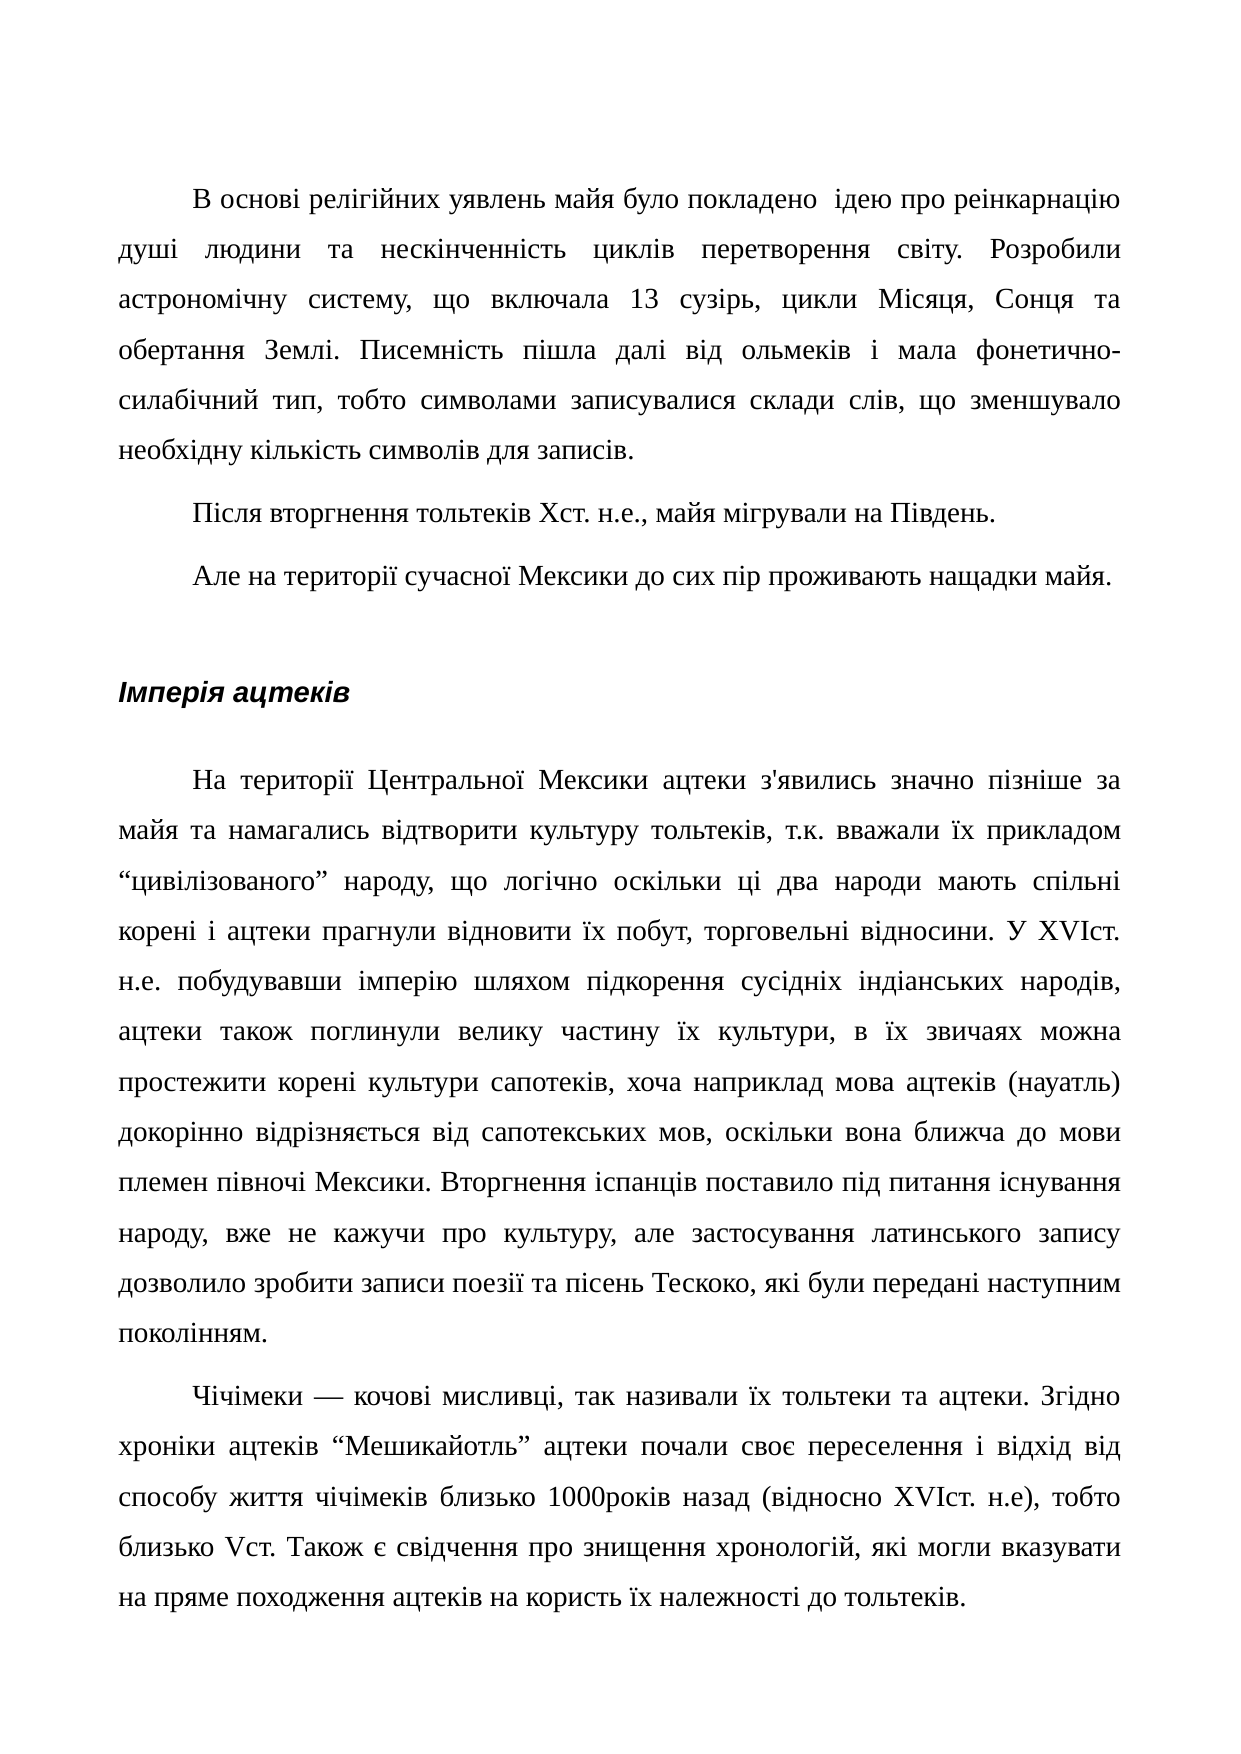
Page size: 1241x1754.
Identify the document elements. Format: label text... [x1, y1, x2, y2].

text На території Центральної Мексики ацтеки з'явились значно пізніше за майя та намагались відтворити культуру тольтеків, т.к. вважали їх прикладом “цивілізованого” народу, що логічно оскільки ці два народи мають спільні корені і ацтеки прагнули відновити їх побут, торговельні відносини. У XVIст. н.е. побудувавши імперію шляхом підкорення сусідніх індіанських народів, ацтеки також поглинули велику частину їх культури, в їх звичаях можна простежити корені культури сапотеків, хоча наприклад мова ацтеків (науатль) докорінно відрізняється від сапотекських мов, оскільки вона ближча до мови племен півночі Мексики. Вторгнення іспанців поставило під питання існування народу, вже не кажучи про культуру, але застосування латинського запису дозволило зробити записи поезії та пісень Тескоко, які були передані наступним поколінням. [118, 762, 1122, 1349]
text В основі релігійних уявлень майя було покладено ідею про реінкарнацію душі людини та нескінченність циклів перетворення світу. Розробили астрономічну систему, що включала 13 сузірь, цикли Місяця, Сонця та обертання Землі. Писемність пішла далі від ольмеків і мала фонетично-силабічний тип, тобто символами записувалися склади слів, що зменшувало необхідну кількість символів для записів. [118, 181, 1122, 466]
text Чічімеки — кочові мисливці, так називали їх тольтеки та ацтеки. Згідно хроніки ацтеків “Мешикайотль” ацтеки почали своє переселення і відхід від способу життя чічімеків близько 1000років назад (відносно XVIст. н.е), тобто близько Vст. Також є свідчення про знищення хронологій, які могли вказувати на пряме походження ацтеків на користь їх належності до тольтеків. [118, 1378, 1122, 1613]
text Після вторгнення тольтеків Xст. н.е., майя мігрували на Південь. [118, 495, 1122, 529]
text Але на території сучасної Мексики до сих пір проживають нащадки майя. [118, 558, 1122, 592]
subtitle Імперія ацтеків [118, 675, 1122, 708]
